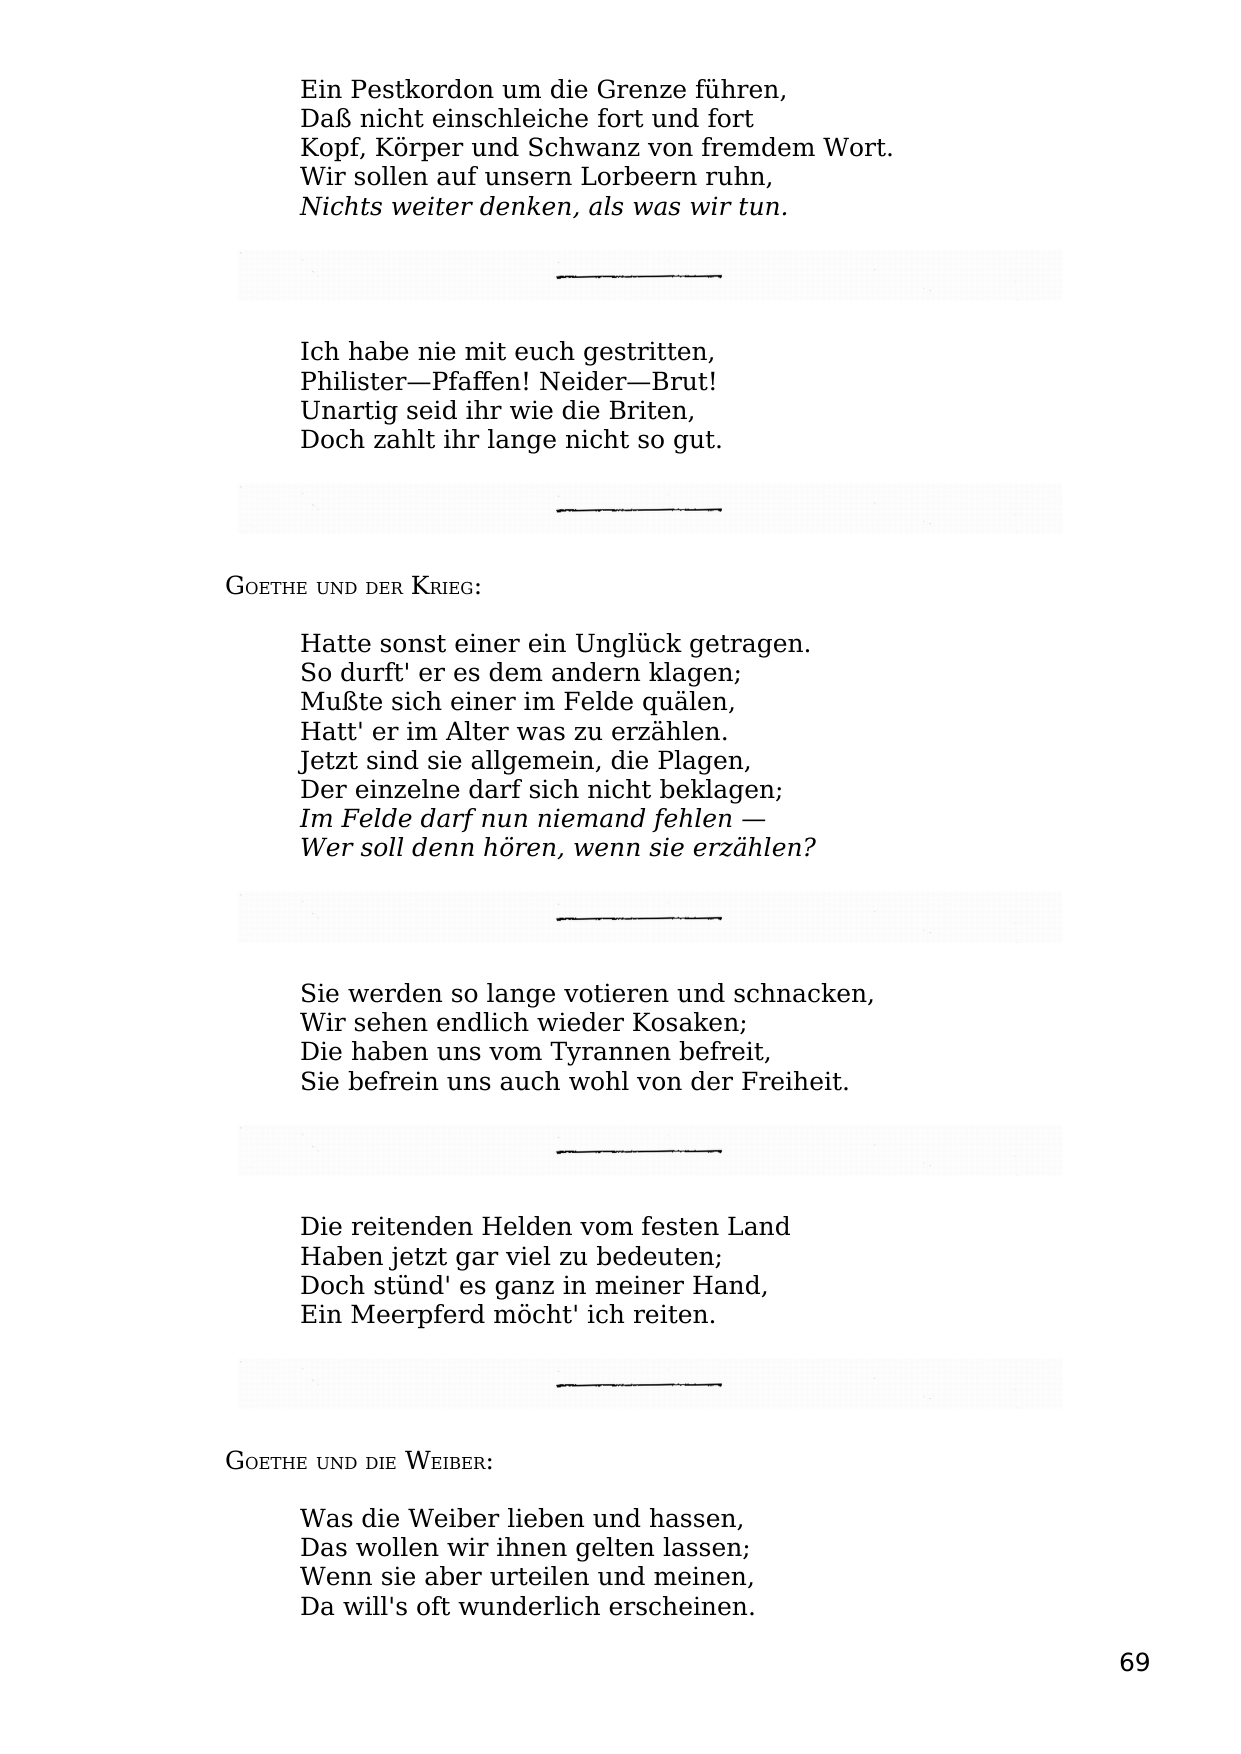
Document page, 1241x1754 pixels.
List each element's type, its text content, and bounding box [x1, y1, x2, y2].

text Jetzt sind sie allgemein, die Plagen, [300, 746, 1151, 775]
text Wenn sie aber urteilen und meinen, [300, 1562, 1151, 1592]
text Hatt' er im Alter was zu erzählen. [300, 717, 1151, 746]
text Goethe und die Weiber: [150, 1446, 1151, 1475]
text Sie werden so lange votieren und schnacken, [300, 979, 1151, 1008]
picture [237, 483, 1063, 534]
picture [237, 1358, 1063, 1409]
text Doch stünd' es ganz in meiner Hand, [300, 1271, 1151, 1300]
picture [237, 1125, 1063, 1176]
picture [237, 250, 1063, 301]
text So durft' er es dem andern klagen; [300, 658, 1151, 687]
text Ein Meerpferd möcht' ich reiten. [300, 1300, 1151, 1329]
text Wer soll denn hören, wenn sie erzählen? [300, 833, 1151, 862]
text Im Felde darf nun niemand fehlen — [300, 804, 1151, 833]
text Was die Weiber lieben und hassen, [300, 1504, 1151, 1533]
text Die reitenden Helden vom festen Land [300, 1212, 1151, 1242]
text Philister—Pfaffen! Neider—Brut! [300, 367, 1151, 396]
picture [237, 891, 1063, 943]
text Wir sehen endlich wieder Kosaken; [300, 1008, 1151, 1037]
text Haben jetzt gar viel zu bedeuten; [300, 1242, 1151, 1271]
text Hatte sonst einer ein Unglück getragen. [300, 629, 1151, 658]
text Mußte sich einer im Felde quälen, [300, 687, 1151, 717]
text Daß nicht einschleiche fort und fort [300, 104, 1151, 133]
text Da will's oft wunderlich erscheinen. [300, 1592, 1151, 1621]
text Ein Pestkordon um die Grenze führen, [300, 75, 1151, 104]
text Ich habe nie mit euch gestritten, [300, 337, 1151, 367]
text Das wollen wir ihnen gelten lassen; [300, 1533, 1151, 1562]
text Goethe und der Krieg: [150, 571, 1151, 600]
text Sie befrein uns auch wohl von der Freiheit. [300, 1067, 1151, 1096]
text Unartig seid ihr wie die Briten, [300, 396, 1151, 425]
text Wir sollen auf unsern Lorbeern ruhn, [300, 162, 1151, 192]
text Der einzelne darf sich nicht beklagen; [300, 775, 1151, 804]
text Doch zahlt ihr lange nicht so gut. [300, 425, 1151, 454]
text Kopf, Körper und Schwanz von fremdem Wort. [300, 133, 1151, 162]
text Nichts weiter denken, als was wir tun. [300, 192, 1151, 221]
text Die haben uns vom Tyrannen befreit, [300, 1037, 1151, 1067]
